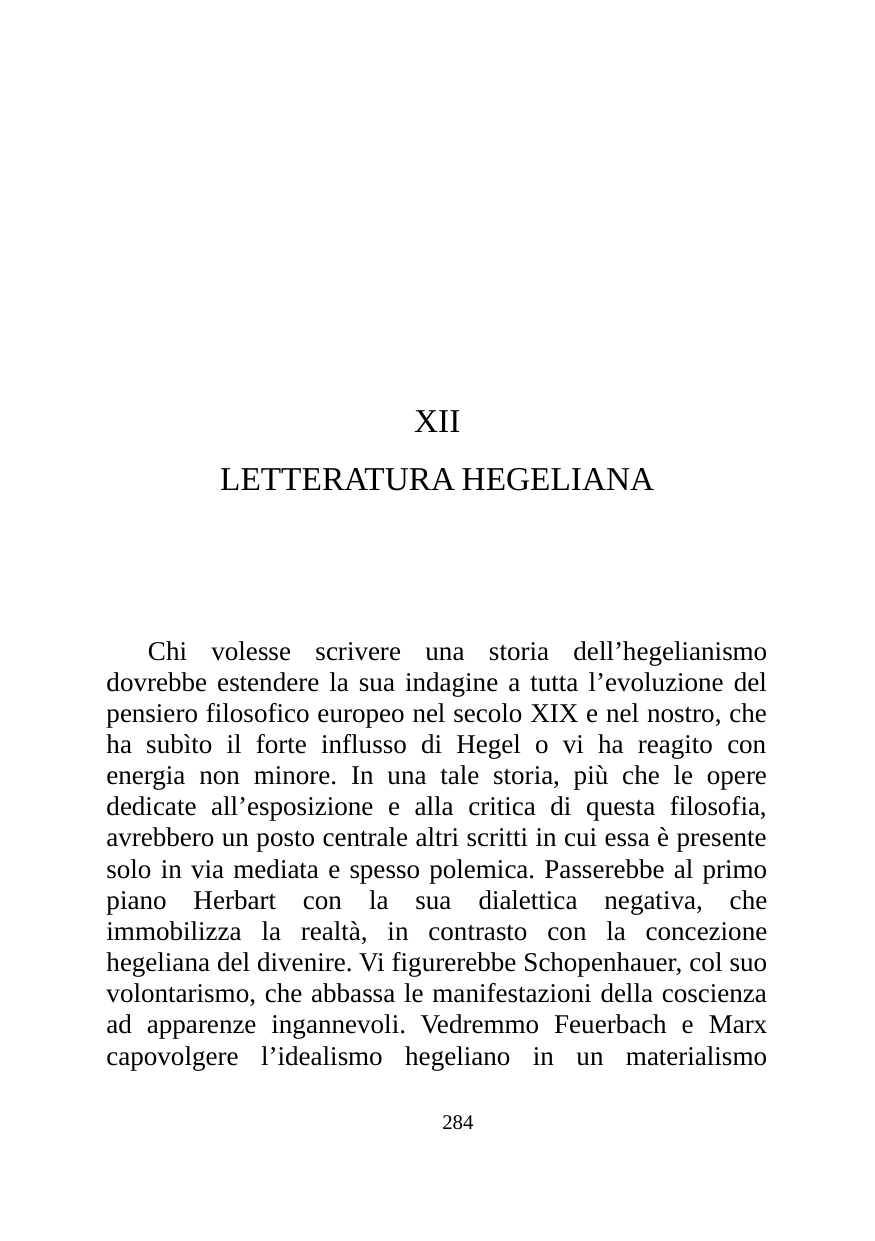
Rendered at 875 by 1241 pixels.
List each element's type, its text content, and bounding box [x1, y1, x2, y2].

text Chi volesse scrivere una storia dell’hegelianismo dovrebbe estendere la sua indagine a tutta l’evoluzione del pensiero filosofico europeo nel secolo XIX e nel nostro, che ha subìto il forte influsso di Hegel o vi ha reagito con energia non minore. In una tale storia, più che le opere dedicate all’esposizione e alla critica di questa filosofia, avrebbero un posto centrale altri scritti in cui essa è presente solo in via mediata e spesso polemica. Passerebbe al primo piano Herbart con la sua dialettica negativa, che immobilizza la realtà, in contrasto con la concezione hegeliana del divenire. Vi figurerebbe Schopenhauer, col suo volontarismo, che abbassa le manifestazioni della coscienza ad apparenze ingannevoli. Vedremmo Feuerbach e Marx capovolgere l’idealismo hegeliano in un materialismo [106, 635, 768, 1071]
subtitle XII LETTERATURA HEGELIANA [106, 402, 768, 497]
